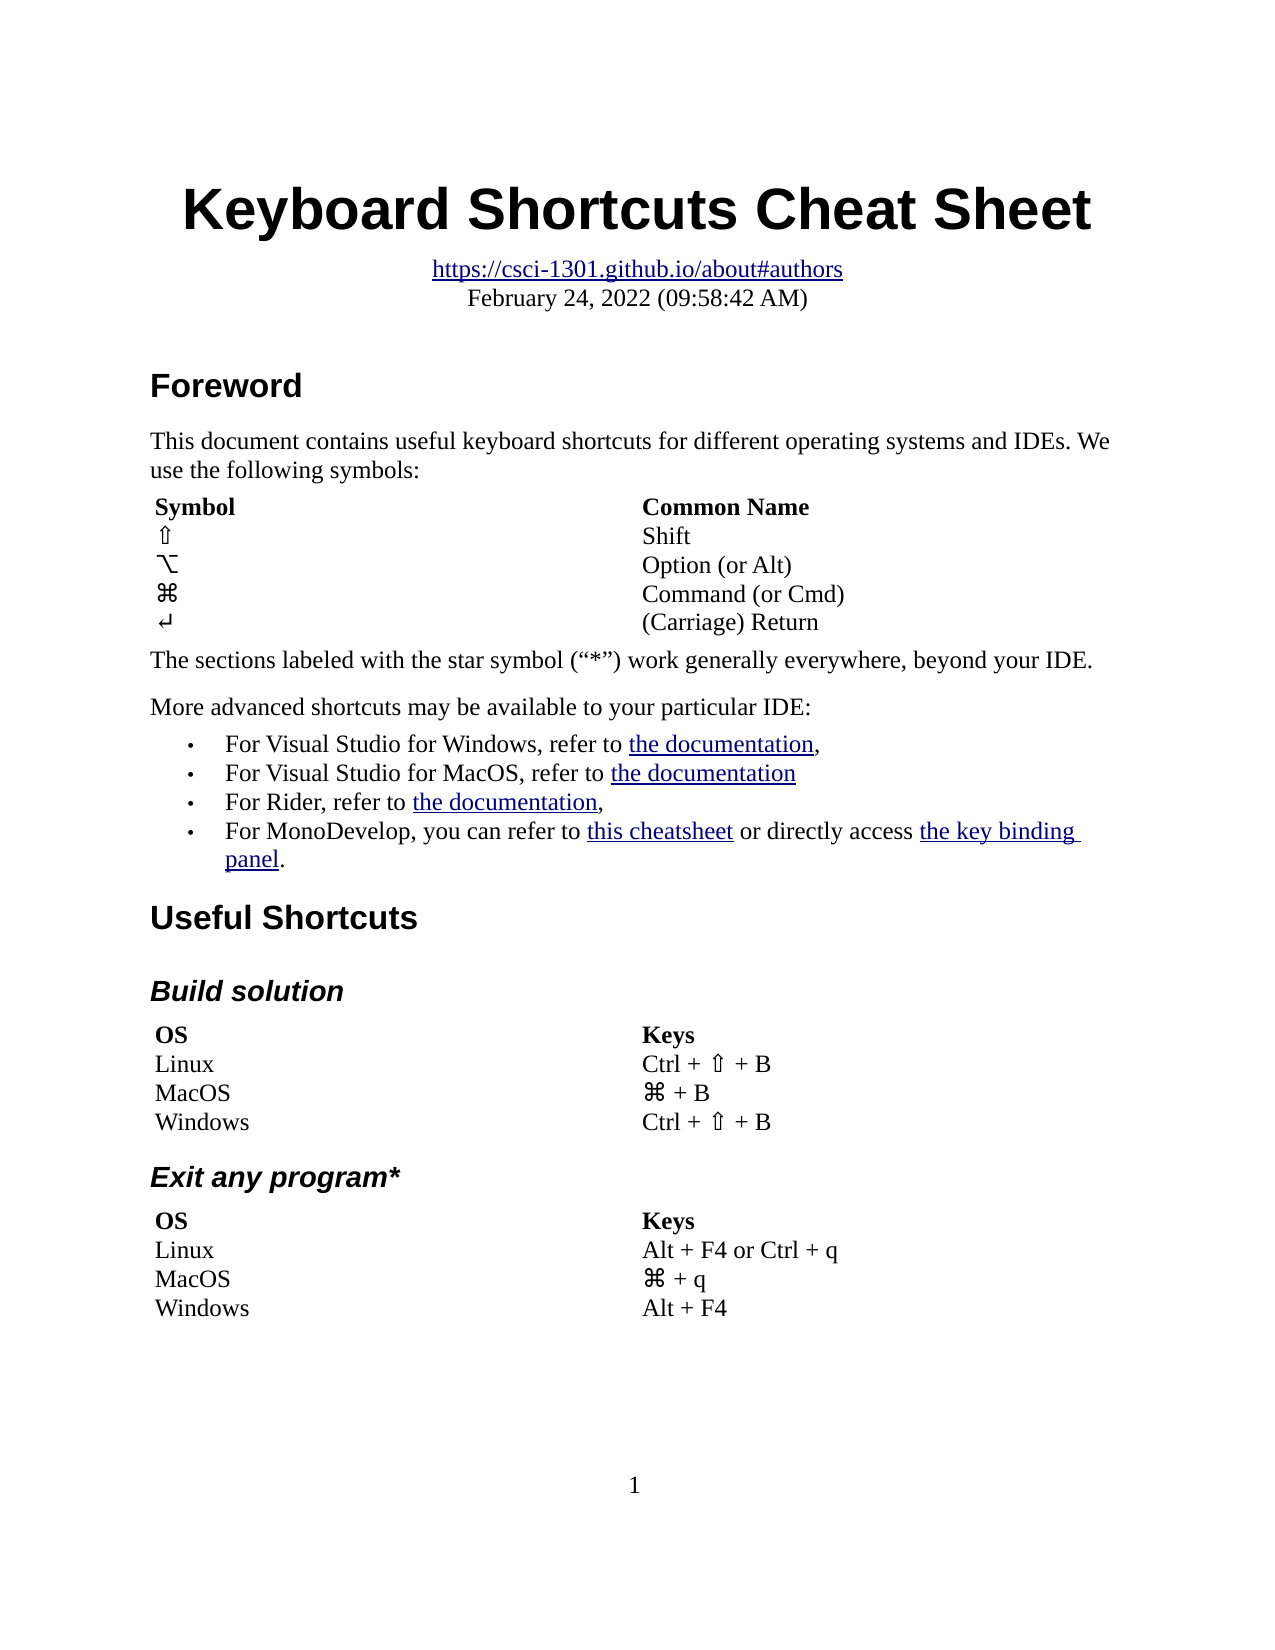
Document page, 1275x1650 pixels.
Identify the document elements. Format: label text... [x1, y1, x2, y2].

table_cell Windows [150, 1293, 637, 1321]
table_cell Linux [150, 1049, 637, 1078]
subtitle Foreword [150, 366, 1125, 404]
table_cell ⌘ + q [638, 1264, 1125, 1293]
table_header Keys [638, 1206, 1125, 1235]
table_cell (Carriage) Return [638, 608, 1125, 636]
list For Visual Studio for MacOS, refer to the documentation [187, 758, 1125, 787]
subtitle Build solution [150, 974, 1125, 1008]
table_cell Linux [150, 1235, 637, 1264]
text February 24, 2022 (09:58:42 AM) [150, 283, 1125, 312]
table_header Common Name [638, 493, 1125, 521]
text This document contains useful keyboard shortcuts for different operating systems and IDEs. We use the following symbols: [150, 426, 1125, 483]
subtitle Useful Shortcuts [150, 898, 1125, 937]
table_header Symbol [150, 493, 637, 521]
text https://csci-1301.github.io/about#authors [150, 254, 1125, 283]
table_cell MacOS [150, 1264, 637, 1293]
table_header Keys [638, 1020, 1125, 1049]
table_cell Ctrl + ⇧ + B [638, 1049, 1125, 1078]
table_cell Option (or Alt) [638, 550, 1125, 579]
text The sections labeled with the star symbol (“*”) work generally everywhere, beyond your IDE. [150, 645, 1125, 674]
table_cell Windows [150, 1107, 637, 1135]
list For Rider, refer to the documentation, [187, 787, 1125, 816]
table_cell Alt + F4 or Ctrl + q [638, 1235, 1125, 1264]
table_cell Ctrl + ⇧ + B [638, 1107, 1125, 1135]
table_header OS [150, 1206, 637, 1235]
title Keyboard Shortcuts Cheat Sheet [150, 175, 1125, 242]
table_cell Command (or Cmd) [638, 579, 1125, 607]
subtitle Exit any program* [150, 1160, 1125, 1194]
table_cell ↵ [150, 608, 637, 636]
list For MonoDevelop, you can refer to this cheatsheet or directly access the key binding panel. [187, 816, 1125, 873]
table_cell Shift [638, 521, 1125, 550]
list For Visual Studio for Windows, refer to the documentation, [187, 729, 1125, 758]
table_header OS [150, 1020, 637, 1049]
table_cell ⌘ [150, 579, 637, 607]
table_cell MacOS [150, 1078, 637, 1107]
table_cell ⌥ [150, 550, 637, 579]
table_cell ⌘ + B [638, 1078, 1125, 1107]
text More advanced shortcuts may be available to your particular IDE: [150, 692, 1125, 721]
table_cell Alt + F4 [638, 1293, 1125, 1321]
table_cell ⇧ [150, 521, 637, 550]
